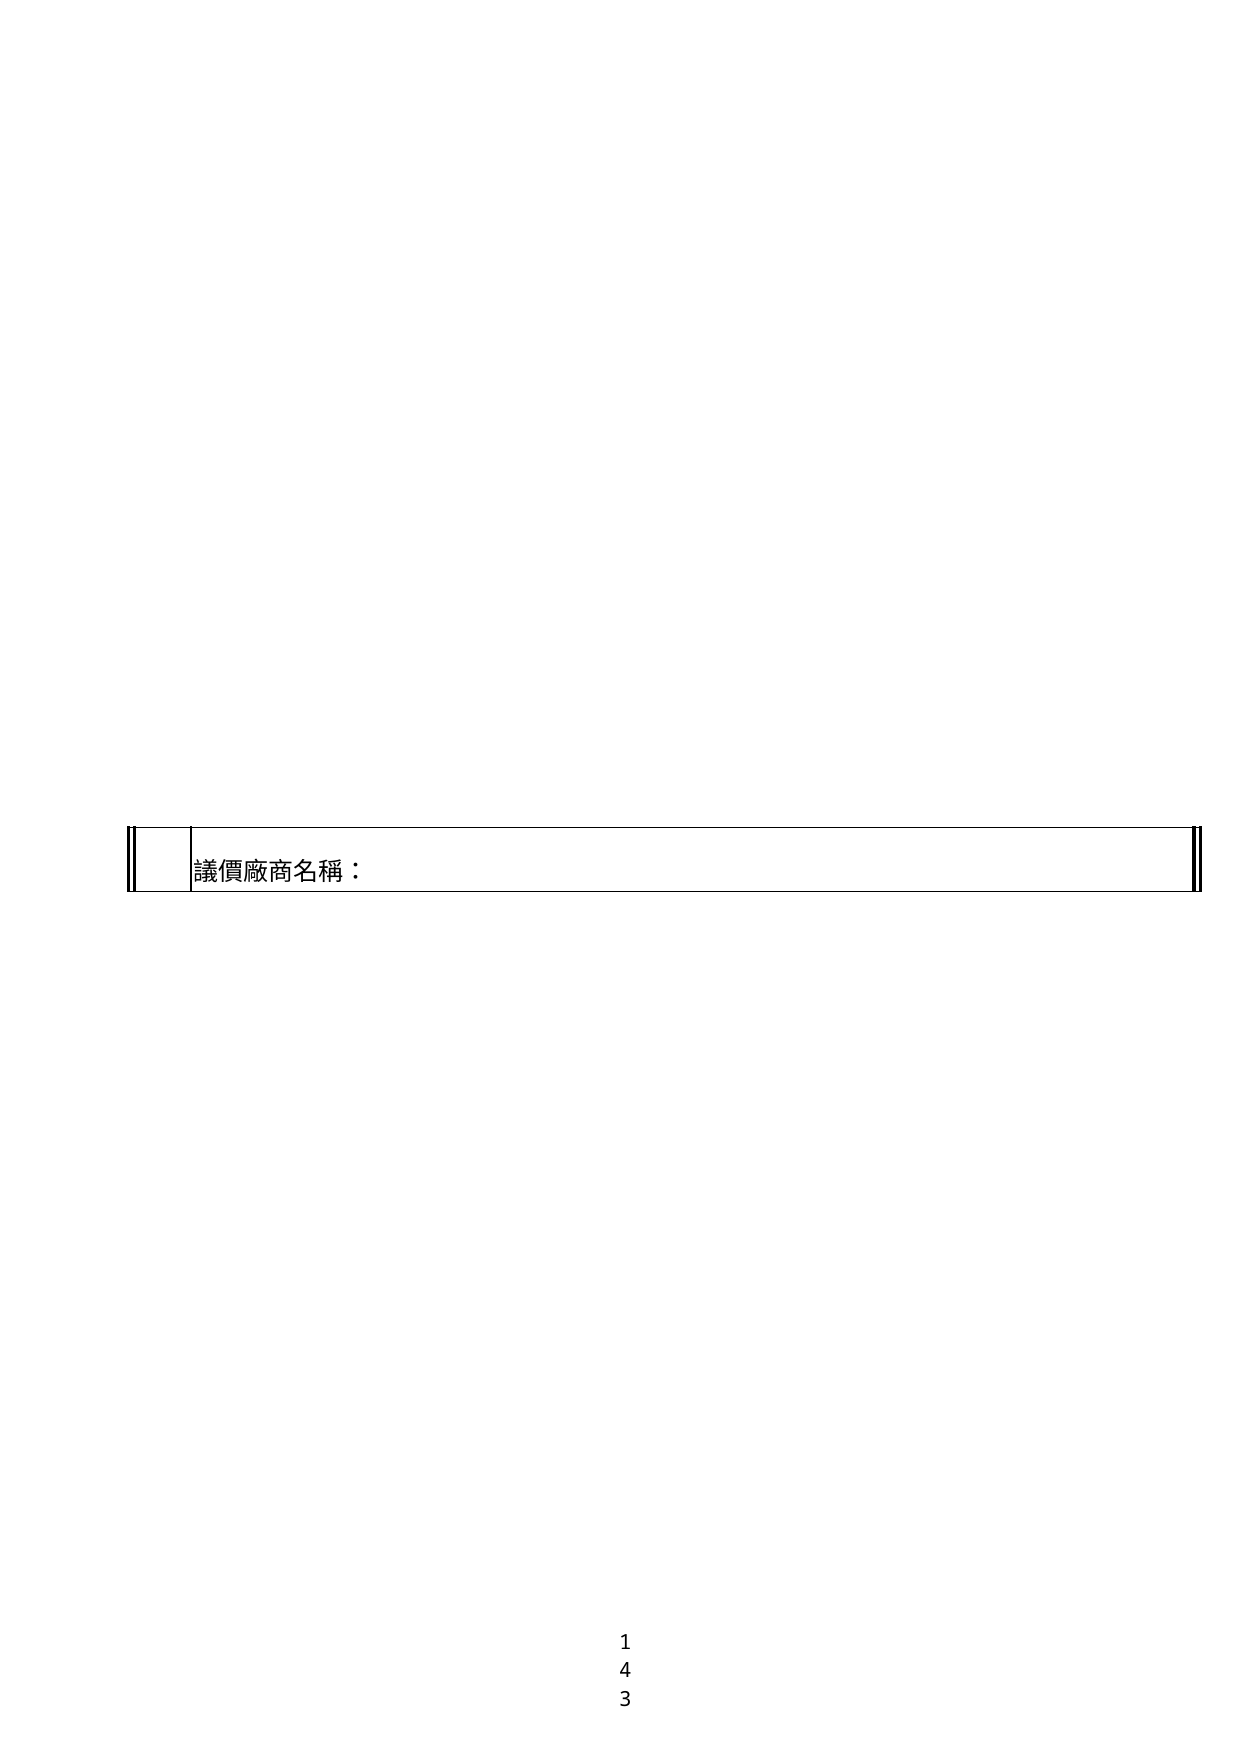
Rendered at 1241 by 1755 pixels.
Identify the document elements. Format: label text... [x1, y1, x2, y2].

table_cell [136, 828, 190, 891]
table_cell 議價廠商名稱： [192, 828, 1192, 891]
